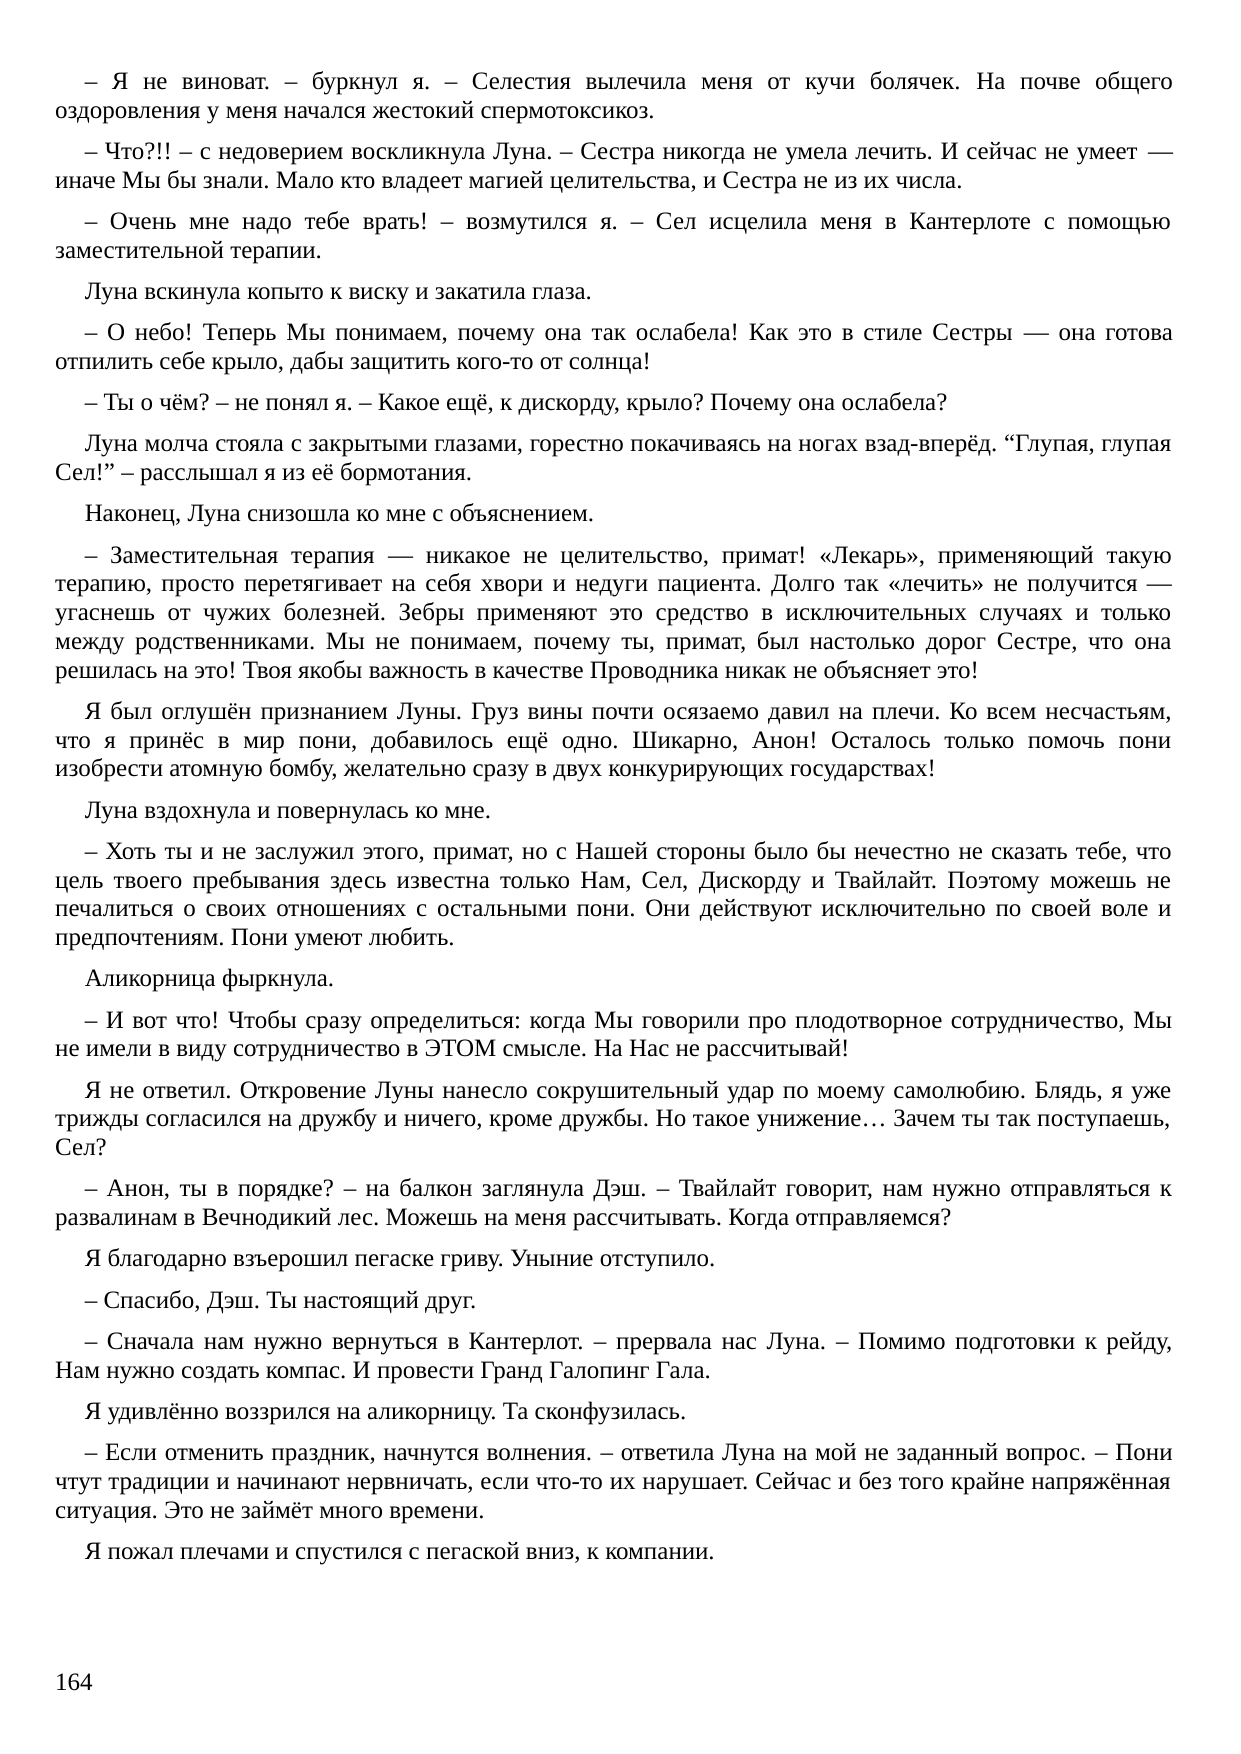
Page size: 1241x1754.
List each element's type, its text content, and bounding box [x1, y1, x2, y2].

text Я удивлённо воззрился на аликорницу. Та сконфузилась. [55, 1396, 1173, 1425]
text – Сначала нам нужно вернуться в Кантерлот. – прервала нас Луна. – Помимо подготовки к рейду, Нам нужно создать компас. И провести Гранд Галопинг Гала. [55, 1326, 1173, 1383]
text – Хоть ты и не заслужил этого, примат, но с Нашей стороны было бы нечестно не сказать тебе, что цель твоего пребывания здесь известна только Нам, Сел, Дискорду и Твайлайт. Поэтому можешь не печалиться о своих отношениях с остальными пони. Они действуют исключительно по своей воле и предпочтениям. Пони умеют любить. [55, 836, 1173, 951]
text Аликорница фыркнула. [55, 963, 1173, 992]
text – Анон, ты в порядке? – на балкон заглянула Дэш. – Твайлайт говорит, нам нужно отправляться к развалинам в Вечнодикий лес. Можешь на меня рассчитывать. Когда отправляемся? [55, 1173, 1173, 1231]
text – И вот что! Чтобы сразу определиться: когда Мы говорили про плодотворное сотрудничество, Мы не имели в виду сотрудничество в ЭТОМ смысле. На Нас не рассчитывай! [55, 1005, 1173, 1062]
text Луна вздохнула и повернулась ко мне. [55, 795, 1173, 823]
text – Если отменить праздник, начнутся волнения. – ответила Луна на мой не заданный вопрос. – Пони чтут традиции и начинают нервничать, если что-то их нарушает. Сейчас и без того крайне напряжённая ситуация. Это не займёт много времени. [55, 1437, 1173, 1523]
text – О небо! Теперь Мы понимаем, почему она так ослабела! Как это в стиле Сестры — она готова отпилить себе крыло, дабы защитить кого-то от солнца! [55, 317, 1173, 375]
text Луна вскинула копыто к виску и закатила глаза. [55, 276, 1173, 305]
text Я не ответил. Откровение Луны нанесло сокрушительный удар по моему самолюбию. Блядь, я уже трижды согласился на дружбу и ничего, кроме дружбы. Но такое унижение… Зачем ты так поступаешь, Сел? [55, 1075, 1173, 1161]
text – Я не виноват. – буркнул я. – Селестия вылечила меня от кучи болячек. На почве общего оздоровления у меня начался жестокий спермотоксикоз. [55, 66, 1173, 123]
text Луна молча стояла с закрытыми глазами, горестно покачиваясь на ногах взад-вперёд. “Глупая, глупая Сел!” – расслышал я из её бормотания. [55, 428, 1173, 486]
text Я был оглушён признанием Луны. Груз вины почти осязаемо давил на плечи. Ко всем несчастьям, что я принёс в мир пони, добавилось ещё одно. Шикарно, Анон! Осталось только помочь пони изобрести атомную бомбу, желательно сразу в двух конкурирующих государствах! [55, 696, 1173, 782]
text – Спасибо, Дэш. Ты настоящий друг. [55, 1285, 1173, 1313]
text – Что?!! – с недоверием воскликнула Луна. – Сестра никогда не умела лечить. И сейчас не умеет — иначе Мы бы знали. Мало кто владеет магией целительства, и Сестра не из их числа. [55, 136, 1173, 193]
text Я пожал плечами и спустился с пегаской вниз, к компании. [55, 1536, 1173, 1565]
text – Очень мне надо тебе врать! – возмутился я. – Сел исцелила меня в Кантерлоте с помощью заместительной терапии. [55, 206, 1173, 263]
text – Ты о чём? – не понял я. – Какое ещё, к дискорду, крыло? Почему она ослабела? [55, 387, 1173, 416]
text Наконец, Луна снизошла ко мне с объяснением. [55, 498, 1173, 527]
text – Заместительная терапия — никакое не целительство, примат! «Лекарь», применяющий такую терапию, просто перетягивает на себя хвори и недуги пациента. Долго так «лечить» не получится — угаснешь от чужих болезней. Зебры применяют это средство в исключительных случаях и только между родственниками. Мы не понимаем, почему ты, примат, был настолько дорог Сестре, что она решилась на это! Твоя якобы важность в качестве Проводника никак не объясняет это! [55, 540, 1173, 683]
text Я благодарно взъерошил пегаске гриву. Уныние отступило. [55, 1243, 1173, 1272]
